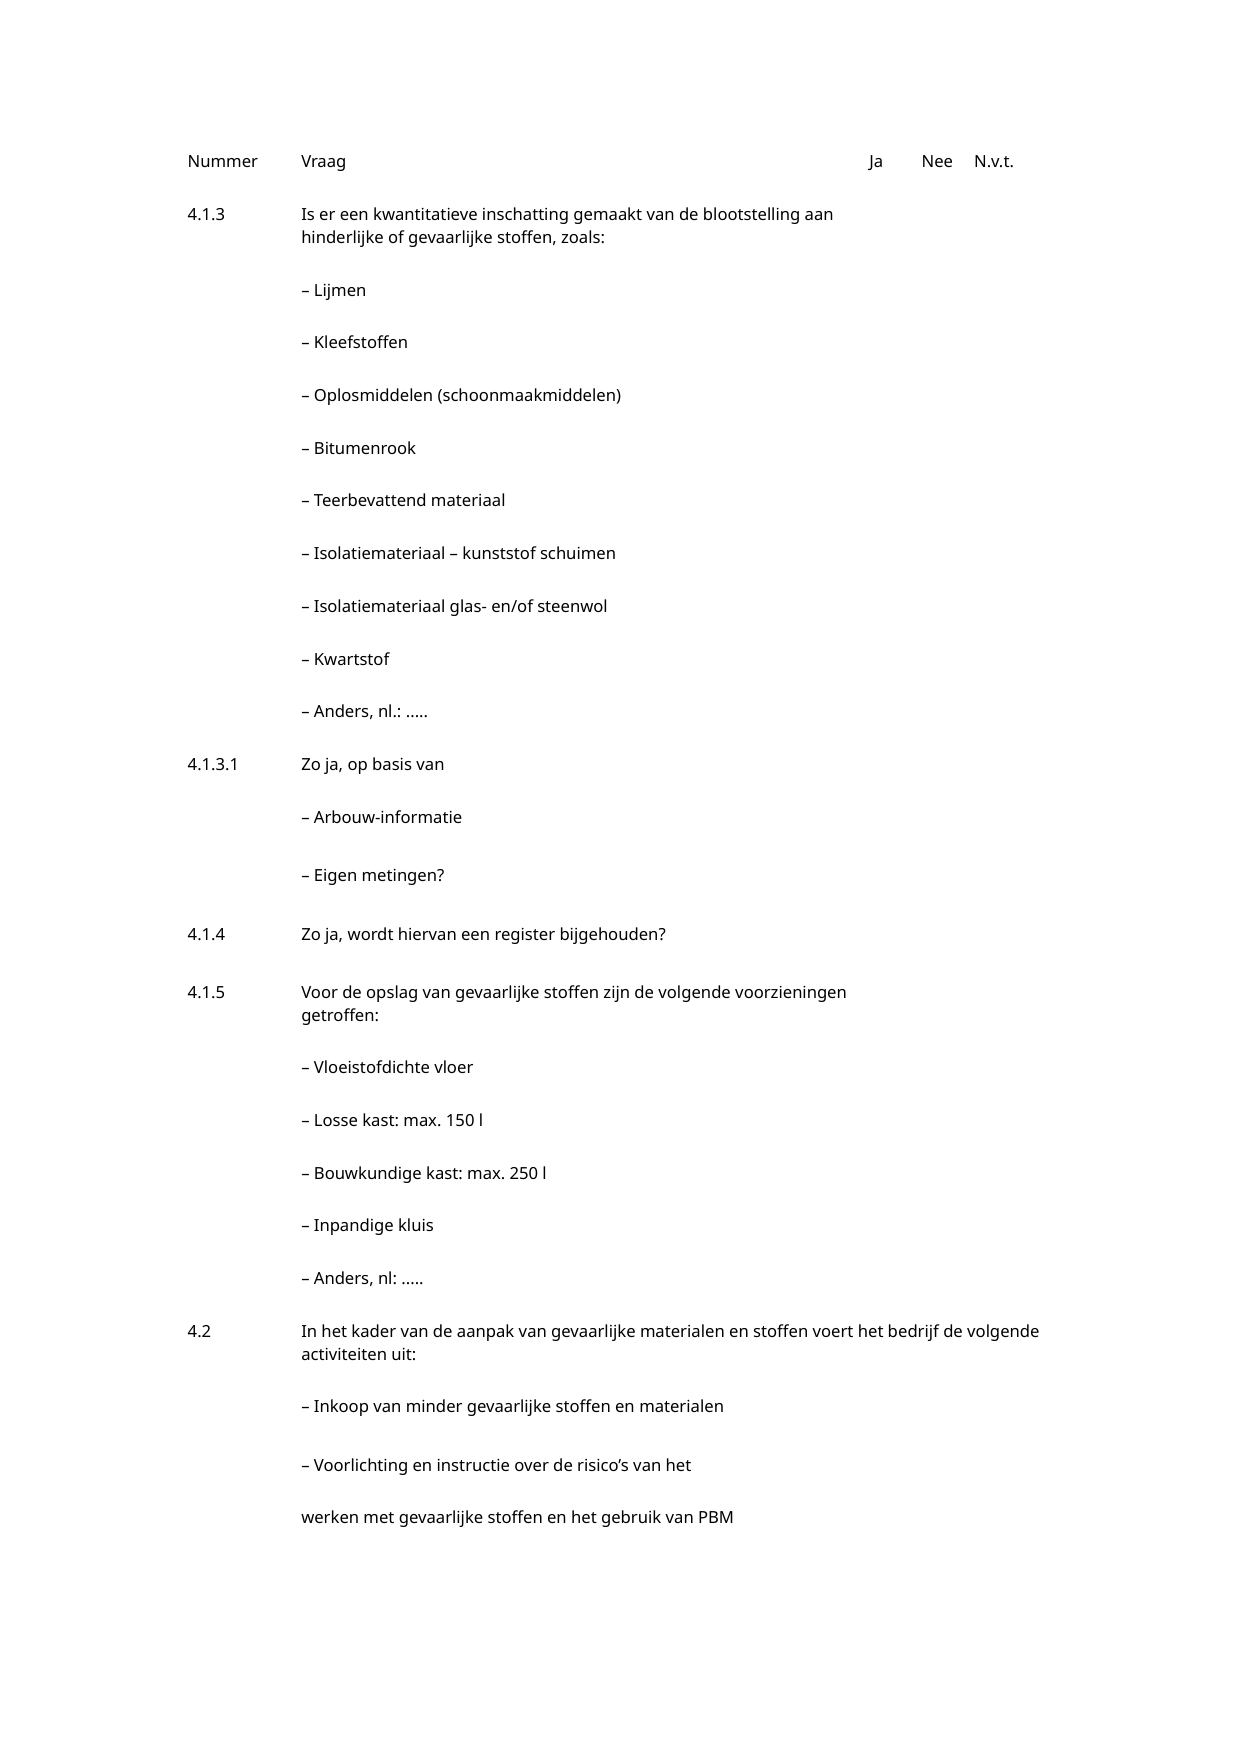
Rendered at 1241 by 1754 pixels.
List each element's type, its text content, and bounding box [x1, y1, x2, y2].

table_cell [921, 203, 974, 752]
table_cell [869, 864, 921, 922]
table_cell Voor de opslag van gevaarlijke stoffen zijn de volgende voorzieningen getroffen: – Vloeistofdichte vloer – Losse kast: max. 150 l – Bouwkundige kast: max. 250 l – Inpandige kluis – Anders, nl: ..... [301, 981, 869, 1319]
table_cell [974, 922, 1053, 981]
table_cell 4.1.3 [188, 203, 301, 752]
table_cell [921, 922, 974, 981]
table_cell [921, 1395, 974, 1453]
table_cell [974, 805, 1053, 864]
table_cell 4.1.4 [188, 922, 301, 981]
table_cell Zo ja, wordt hiervan een register bijgehouden? [301, 922, 869, 981]
table_cell 4.2 [188, 1320, 301, 1559]
table_cell [869, 805, 921, 864]
table_cell – Voorlichting en instructie over de risico’s van het werken met gevaarlijke stoffen en het gebruik van PBM [301, 1453, 869, 1559]
table_cell Is er een kwantitatieve inschatting gemaakt van de blootstelling aan hinderlijke of gevaarlijke stoffen, zoals: – Lijmen – Kleefstoffen – Oplosmiddelen (schoonmaakmiddelen) – Bitumenrook – Teerbevattend materiaal – Isolatiemateriaal – kunststof schuimen – Isolatiemateriaal glas- en/of steenwol – Kwartstof – Anders, nl.: ..... [301, 203, 869, 752]
table_header Ja [869, 150, 921, 203]
table_cell [974, 864, 1053, 922]
table_cell [974, 203, 1053, 752]
table_cell [974, 1395, 1053, 1453]
table_cell [869, 981, 921, 1319]
table_cell [974, 1453, 1053, 1559]
table_cell [869, 922, 921, 981]
table_cell [869, 1395, 921, 1453]
table_cell [869, 1453, 921, 1559]
table_header Vraag [301, 150, 869, 203]
table_cell [869, 203, 921, 752]
table_header N.v.t. [974, 150, 1053, 203]
table_cell – Inkoop van minder gevaarlijke stoffen en materialen [301, 1395, 869, 1453]
table_cell [921, 981, 974, 1319]
table_cell In het kader van de aanpak van gevaarlijke materialen en stoffen voert het bedrijf de volgende activiteiten uit: [301, 1320, 1053, 1395]
table_cell 4.1.5 [188, 981, 301, 1319]
table_cell [921, 805, 974, 864]
table_cell 4.1.3.1 [188, 753, 301, 922]
table_cell – Eigen metingen? [301, 864, 869, 922]
table_header Nee [921, 150, 974, 203]
table_cell [921, 864, 974, 922]
table_cell Zo ja, op basis van [301, 753, 1053, 805]
table_cell [974, 981, 1053, 1319]
table_cell [921, 1453, 974, 1559]
table_cell – Arbouw-informatie [301, 805, 869, 864]
table_header Nummer [188, 150, 301, 203]
